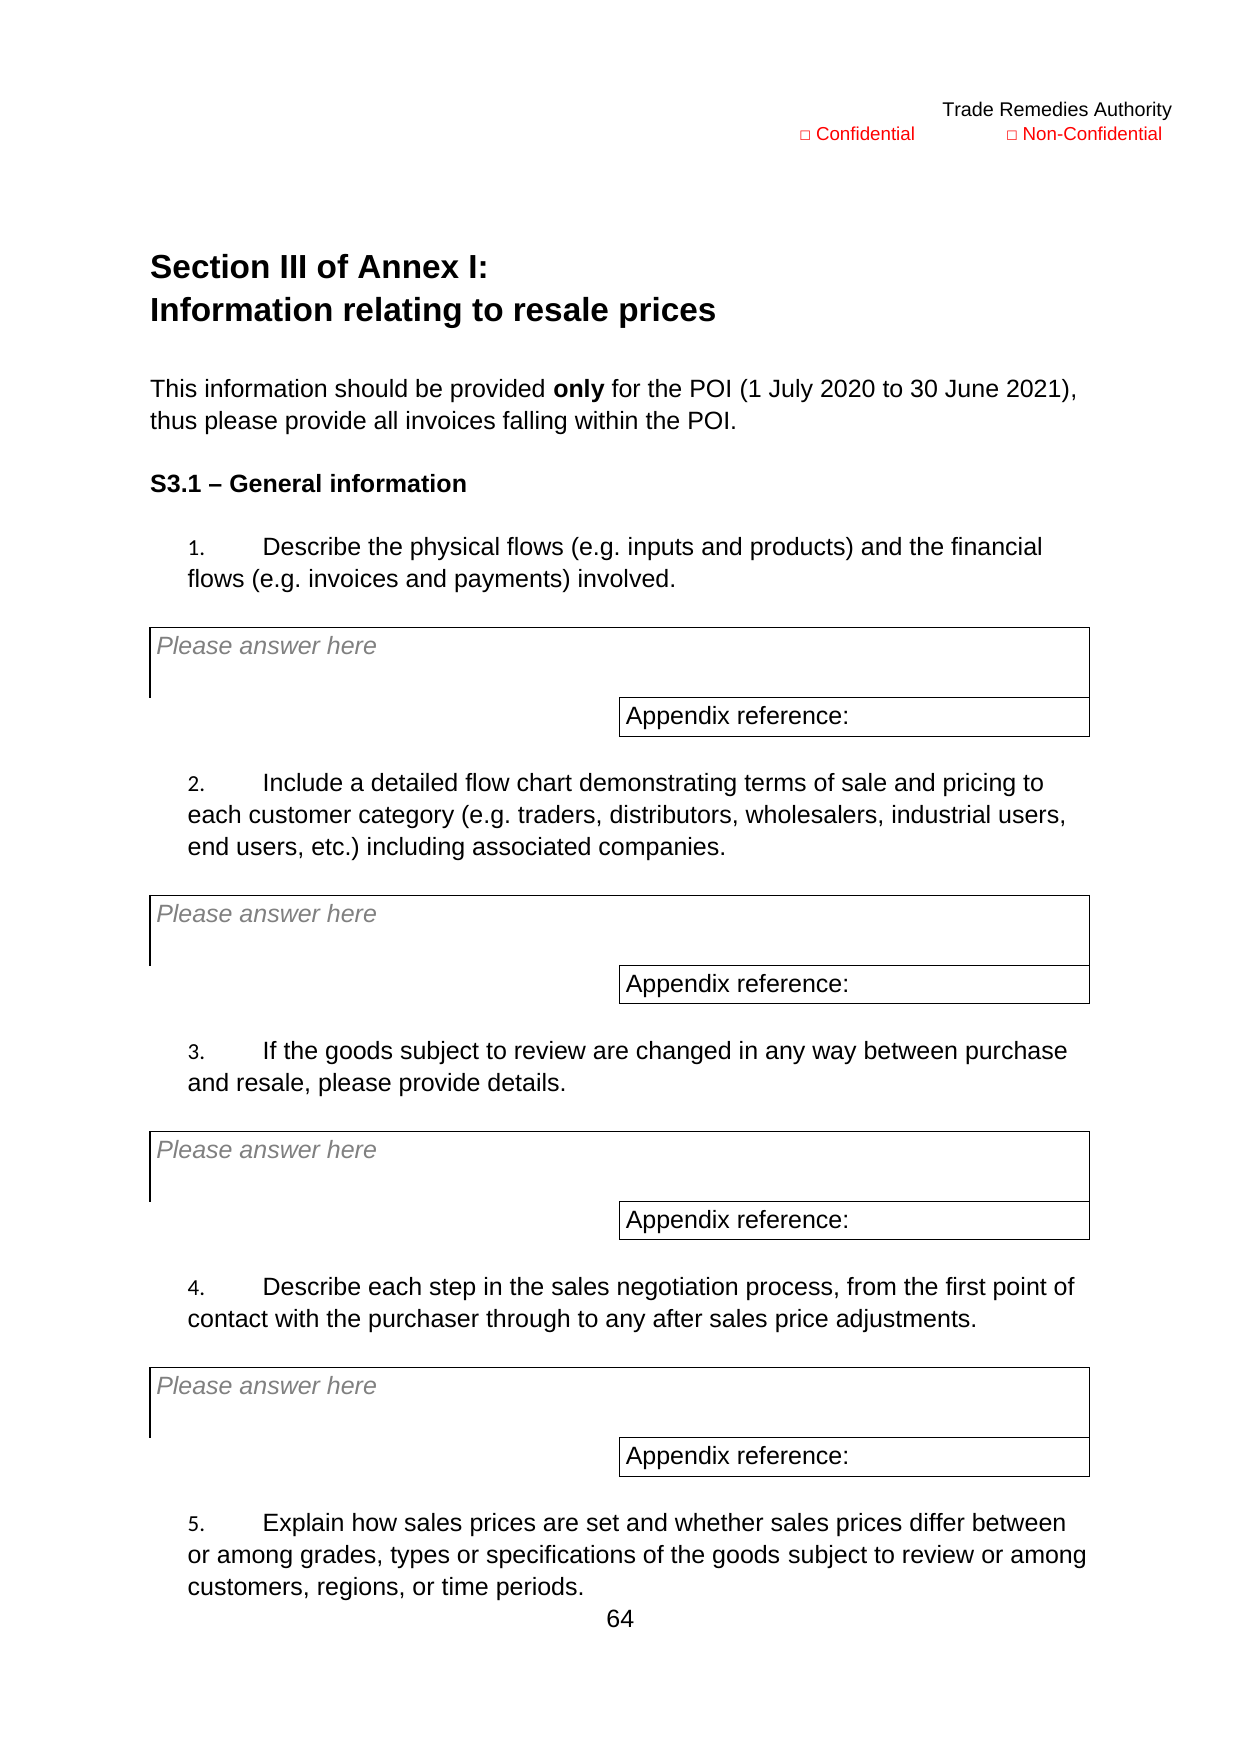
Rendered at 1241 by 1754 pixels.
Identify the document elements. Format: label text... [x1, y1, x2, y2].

table_cell [150, 966, 619, 1003]
list Describe each step in the sales negotiation process, from the first point of contact with the purchaser through to any after sales price adjustments. [187, 1272, 1090, 1333]
table_cell [150, 1438, 619, 1476]
list Explain how sales prices are set and whether sales prices differ between or among grades, types or specifications of the goods subject to review or among customers, regions, or time periods. [187, 1508, 1090, 1600]
table_cell [150, 698, 619, 736]
table_header Please answer here [151, 1368, 1089, 1437]
table_cell Appendix reference: [620, 1202, 1089, 1239]
table_header Please answer here [151, 1132, 1089, 1201]
table_cell Appendix reference: [620, 698, 1089, 736]
table_cell [150, 1202, 619, 1239]
text This information should be provided only for the POI (1 July 2020 to 30 June 2021), thus please provide all invoices falling within the POI. [150, 374, 1090, 434]
subtitle S3.1 – General information [150, 469, 1090, 498]
table_cell Appendix reference: [620, 1438, 1089, 1476]
table_cell Appendix reference: [620, 966, 1089, 1003]
table_header Please answer here [151, 896, 1089, 965]
list Include a detailed flow chart demonstrating terms of sale and pricing to each customer category (e.g. traders, distributors, wholesalers, industrial users, end users, etc.) including associated companies. [187, 768, 1090, 860]
table_header Please answer here [151, 628, 1089, 697]
subtitle Section III of Annex I: Information relating to resale prices [150, 248, 1090, 370]
list If the goods subject to review are changed in any way between purchase and resale, please provide details. [187, 1036, 1090, 1097]
list Describe the physical flows (e.g. inputs and products) and the financial flows (e.g. invoices and payments) involved. [187, 532, 1090, 593]
